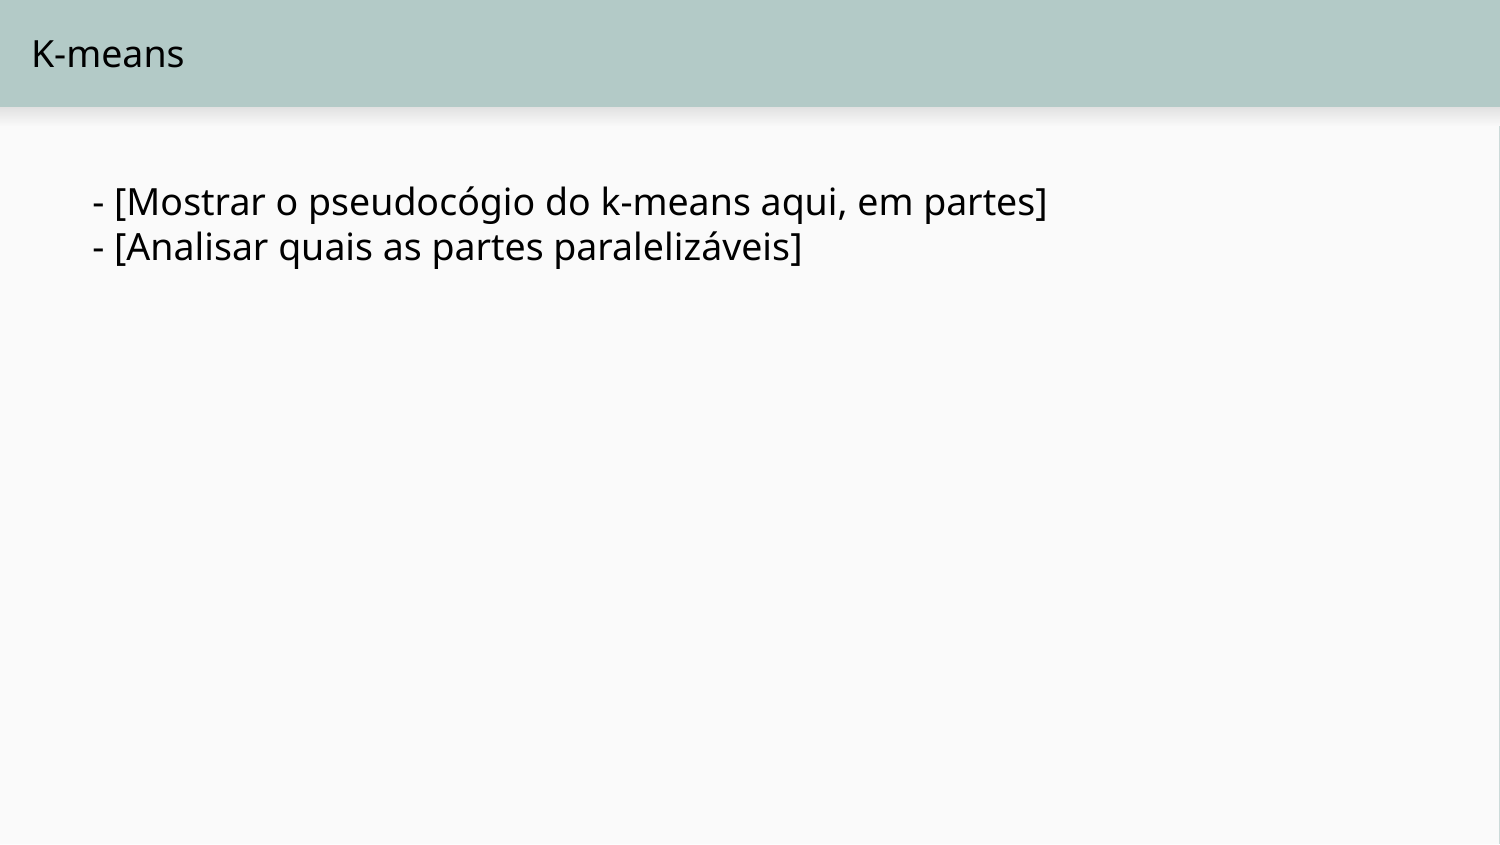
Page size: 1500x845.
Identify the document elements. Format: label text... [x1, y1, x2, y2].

list - [Mostrar o pseudocógio do k-means aqui, em partes] - [Analisar quais as partes paralelizáveis] [77, 162, 1422, 525]
title K-means [16, 2, 1464, 102]
